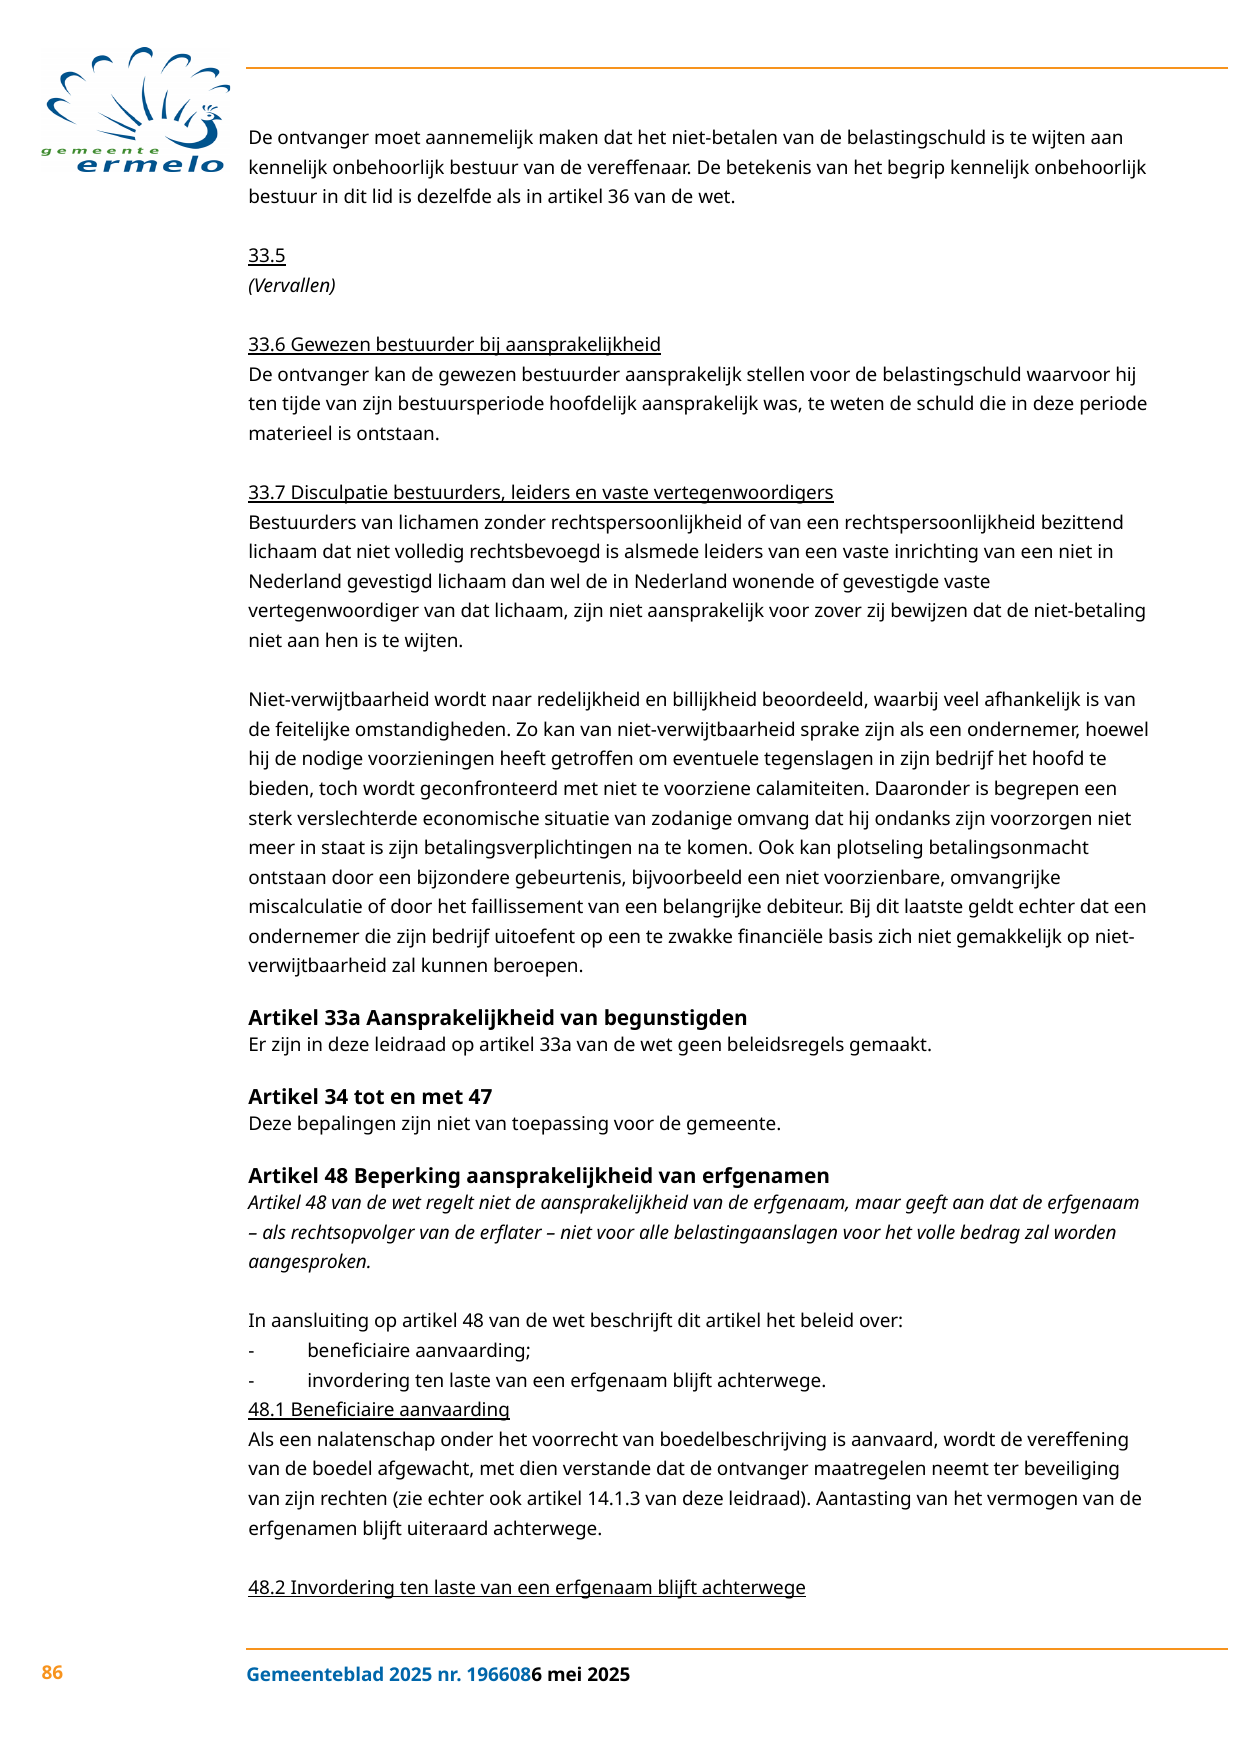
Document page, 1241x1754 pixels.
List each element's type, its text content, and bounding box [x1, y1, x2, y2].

text De ontvanger kan de gewezen bestuurder aansprakelijk stellen voor de belastingschuld waarvoor hij ten tijde van zijn bestuursperiode hoofdelijk aansprakelijk was, te weten de schuld die in deze periode materieel is ontstaan. [248, 361, 1152, 446]
text Artikel 48 Beperking aansprakelijkheid van erfgenamen [248, 1161, 1152, 1189]
text 33.7 Disculpatie bestuurders, leiders en vaste vertegenwoordigers [248, 479, 1152, 505]
text (Vervallen) [248, 272, 1152, 298]
list beneficiaire aanvaarding; [248, 1337, 1152, 1363]
text In aansluiting op artikel 48 van de wet beschrijft dit artikel het beleid over: [248, 1308, 1152, 1333]
text Deze bepalingen zijn niet van toepassing voor de gemeente. [248, 1110, 1152, 1136]
text Er zijn in deze leidraad op artikel 33a van de wet geen beleidsregels gemaakt. [248, 1032, 1152, 1057]
picture [41, 47, 231, 172]
text Artikel 48 van de wet regelt niet de aansprakelijkheid van de erfgenaam, maar geeft aan dat de erfgenaam – als rechtsopvolger van de erflater – niet voor alle belastingaanslagen voor het volle bedrag zal worden aangesproken. [248, 1189, 1152, 1274]
list invordering ten laste van een erfgenaam blijft achterwege. [248, 1367, 1152, 1392]
text De ontvanger moet aannemelijk maken dat het niet-betalen van de belastingschuld is te wijten aan kennelijk onbehoorlijk bestuur van de vereffenaar. De betekenis van het begrip kennelijk onbehoorlijk bestuur in dit lid is dezelfde als in artikel 36 van de wet. [248, 124, 1152, 209]
text Niet-verwijtbaarheid wordt naar redelijkheid en billijkheid beoordeeld, waarbij veel afhankelijk is van de feitelijke omstandigheden. Zo kan van niet-verwijtbaarheid sprake zijn als een ondernemer, hoewel hij de nodige voorzieningen heeft getroffen om eventuele tegenslagen in zijn bedrijf het hoofd te bieden, toch wordt geconfronteerd met niet te voorziene calamiteiten. Daaronder is begrepen een sterk verslechterde economische situatie van zodanige omvang dat hij ondanks zijn voorzorgen niet meer in staat is zijn betalingsverplichtingen na te komen. Ook kan plotseling betalingsonmacht ontstaan door een bijzondere gebeurtenis, bijvoorbeeld een niet voorzienbare, omvangrijke miscalculatie of door het faillissement van een belangrijke debiteur. Bij dit laatste geldt echter dat een ondernemer die zijn bedrijf uitoefent op een te zwakke financiële basis zich niet gemakkelijk op niet-verwijtbaarheid zal kunnen beroepen. [248, 686, 1152, 978]
text Artikel 33a Aansprakelijkheid van begunstigden [248, 1003, 1152, 1032]
text Artikel 34 tot en met 47 [248, 1082, 1152, 1110]
text 48.2 Invordering ten laste van een erfgenaam blijft achterwege [248, 1574, 1152, 1599]
text 33.5 [248, 243, 1152, 268]
text Bestuurders van lichamen zonder rechtspersoonlijkheid of van een rechtspersoonlijkheid bezittend lichaam dat niet volledig rechtsbevoegd is alsmede leiders van een vaste inrichting van een niet in Nederland gevestigd lichaam dan wel de in Nederland wonende of gevestigde vaste vertegenwoordiger van dat lichaam, zijn niet aansprakelijk voor zover zij bewijzen dat de niet-betaling niet aan hen is te wijten. [248, 509, 1152, 653]
text Als een nalatenschap onder het voorrecht van boedelbeschrijving is aanvaard, wordt de vereffening van de boedel afgewacht, met dien verstande dat de ontvanger maatregelen neemt ter beveiliging van zijn rechten (zie echter ook artikel 14.1.3 van deze leidraad). Aantasting van het vermogen van de erfgenamen blijft uiteraard achterwege. [248, 1426, 1152, 1540]
text 48.1 Beneficiaire aanvaarding [248, 1396, 1152, 1422]
text 33.6 Gewezen bestuurder bij aansprakelijkheid [248, 331, 1152, 357]
